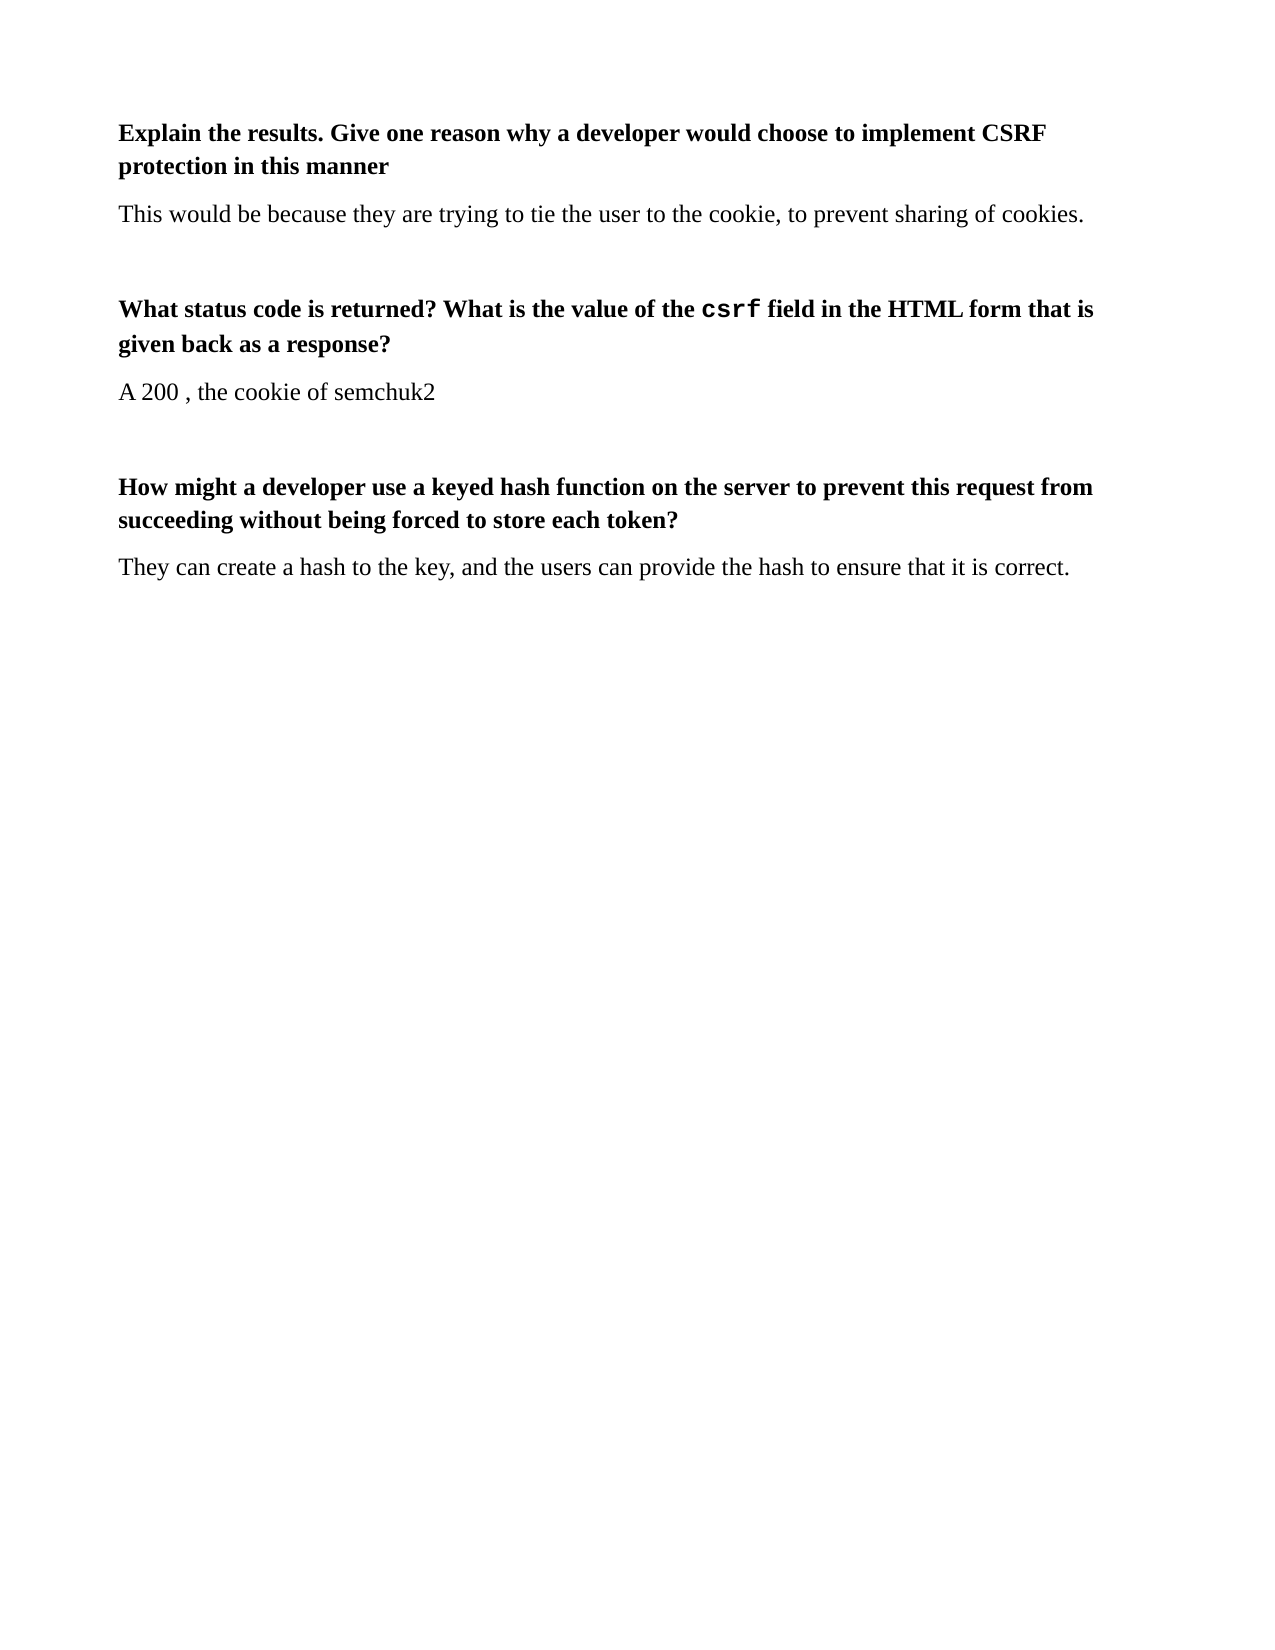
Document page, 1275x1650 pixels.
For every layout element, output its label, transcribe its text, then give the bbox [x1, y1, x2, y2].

text They can create a hash to the key, and the users can provide the hash to ensure that it is correct. [118, 552, 1157, 581]
text A 200 , the cookie of semchuk2 [118, 377, 1157, 405]
text This would be because they are trying to tie the user to the cookie, to prevent sharing of cookies. [118, 199, 1157, 227]
text Explain the results. Give one reason why a developer would choose to implement CSRF protection in this manner [118, 118, 1157, 180]
text How might a developer use a keyed hash function on the server to prevent this request from succeeding without being forced to store each token? [118, 472, 1157, 534]
text What status code is returned? What is the value of the csrf field in the HTML form that is given back as a response? [118, 294, 1157, 358]
